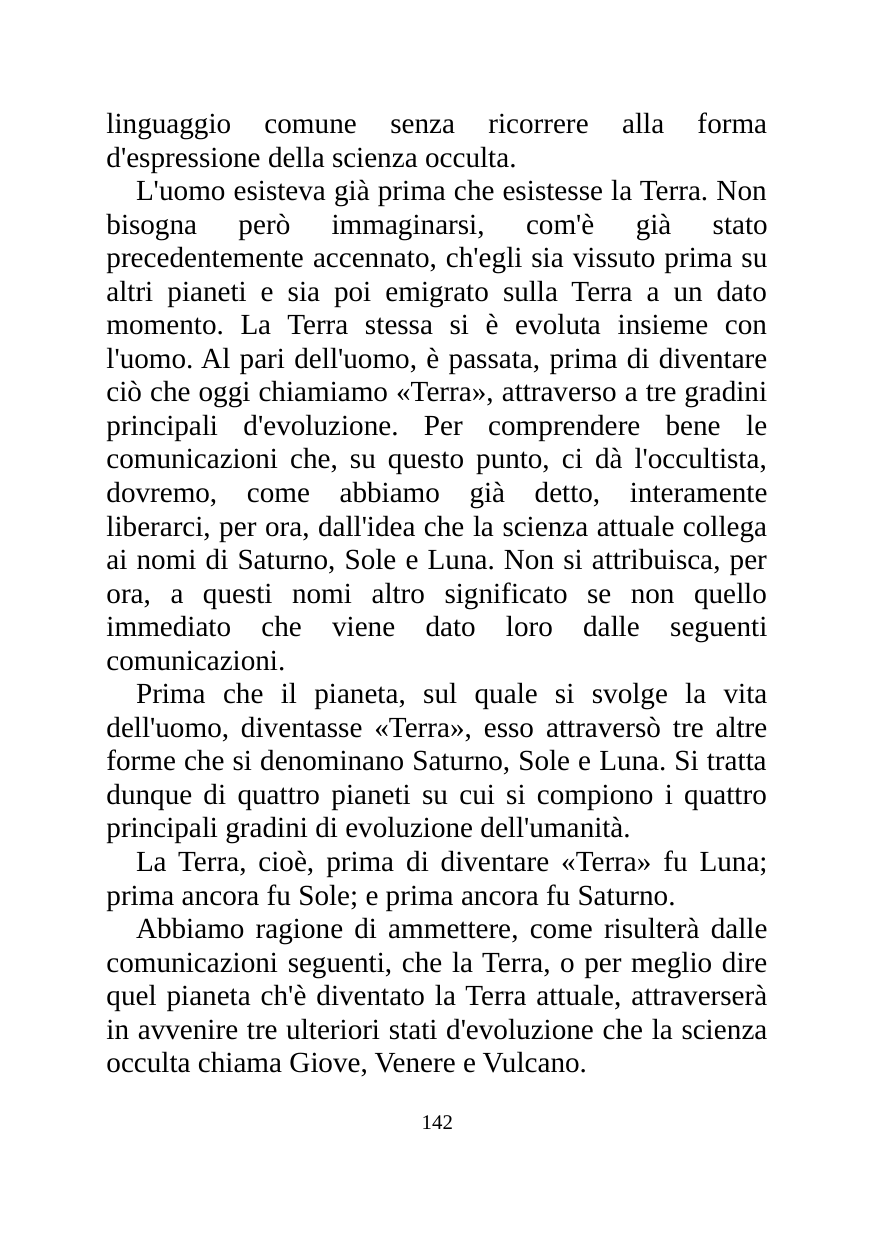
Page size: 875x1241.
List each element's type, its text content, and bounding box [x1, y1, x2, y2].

text Abbiamo ragione di ammettere, come risulterà dalle comunicazioni seguenti, che la Terra, o per meglio dire quel pianeta ch'è diventato la Terra attuale, attraverserà in avvenire tre ulteriori stati d'evoluzione che la scienza occulta chiama Giove, Venere e Vulcano. [106, 911, 768, 1079]
text linguaggio comune senza ricorrere alla forma d'espressione della scienza occulta. [106, 106, 768, 173]
text Prima che il pianeta, sul quale si svolge la vita dell'uomo, diventasse «Terra», esso attraversò tre altre forme che si denominano Saturno, Sole e Luna. Si tratta dunque di quattro pianeti su cui si compiono i quattro principali gradini di evoluzione dell'umanità. [106, 676, 768, 844]
text L'uomo esisteva già prima che esistesse la Terra. Non bisogna però immaginarsi, com'è già stato precedentemente accennato, ch'egli sia vissuto prima su altri pianeti e sia poi emigrato sulla Terra a un dato momento. La Terra stessa si è evoluta insieme con l'uomo. Al pari dell'uomo, è passata, prima di diventare ciò che oggi chiamiamo «Terra», attraverso a tre gradini principali d'evoluzione. Per comprendere bene le comunicazioni che, su questo punto, ci dà l'occultista, dovremo, come abbiamo già detto, interamente liberarci, per ora, dall'idea che la scienza attuale collega ai nomi di Saturno, Sole e Luna. Non si attribuisca, per ora, a questi nomi altro significato se non quello immediato che viene dato loro dalle seguenti comunicazioni. [106, 173, 768, 676]
text La Terra, cioè, prima di diventare «Terra» fu Luna; prima ancora fu Sole; e prima ancora fu Saturno. [106, 844, 768, 911]
